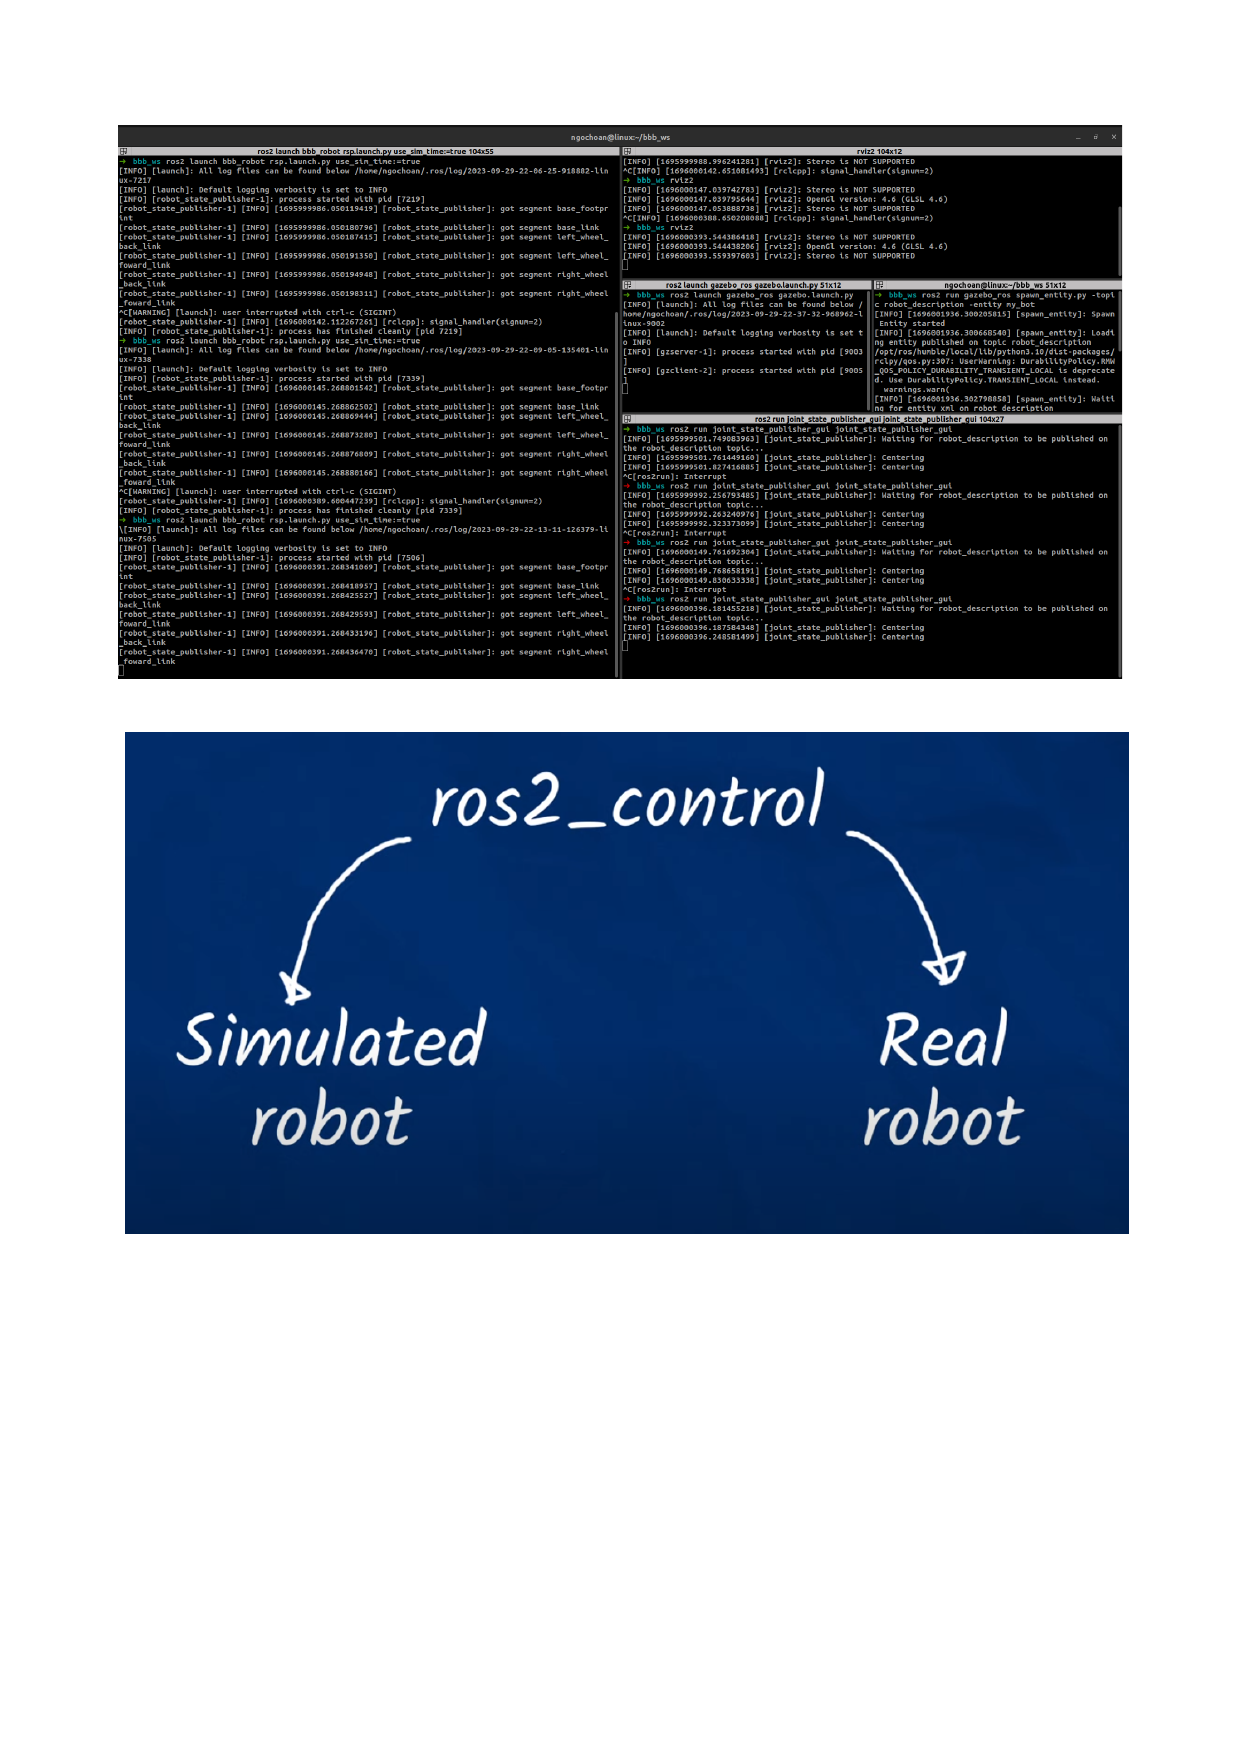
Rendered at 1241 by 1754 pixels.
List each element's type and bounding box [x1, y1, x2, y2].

picture [125, 732, 1129, 1234]
picture [118, 125, 1123, 679]
